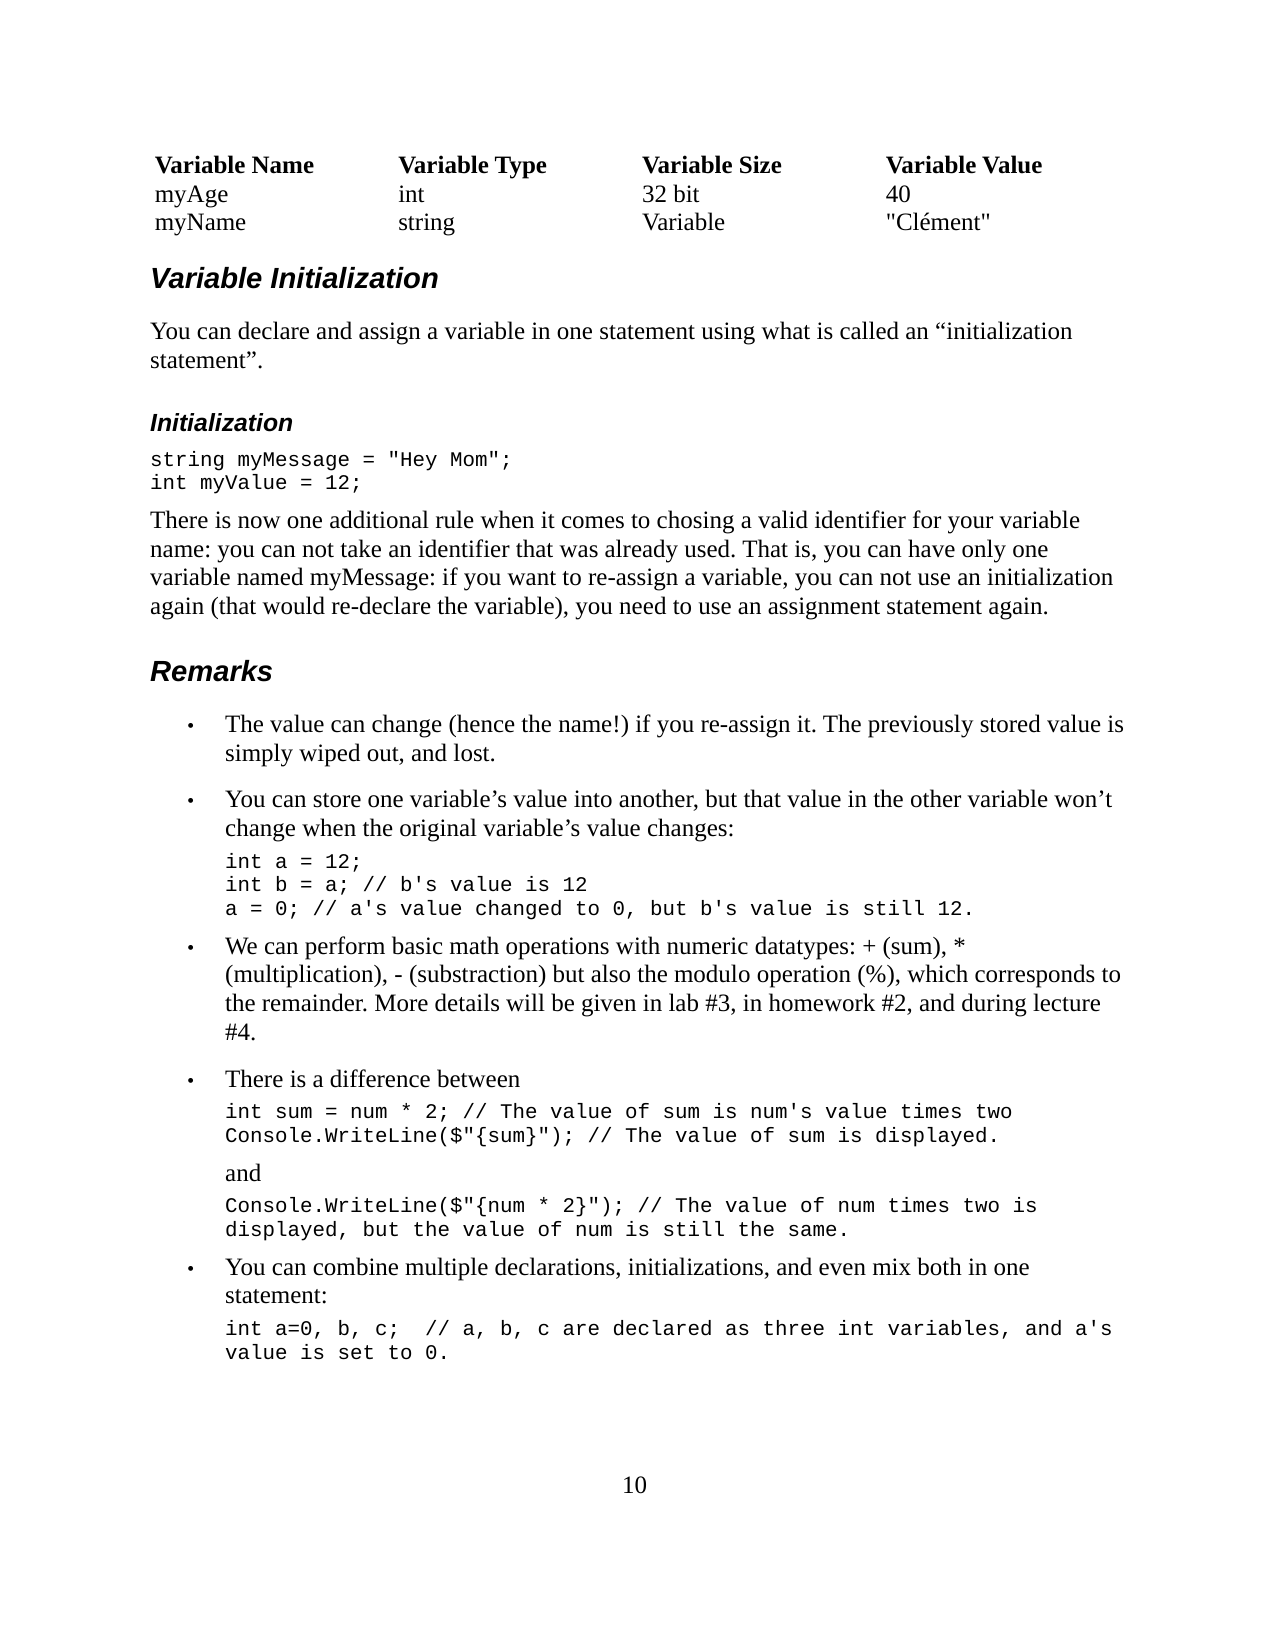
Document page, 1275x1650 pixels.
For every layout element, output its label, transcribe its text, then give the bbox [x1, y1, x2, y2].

table_cell 32 bit [638, 179, 881, 207]
table_cell string [394, 208, 637, 236]
list int sum = num * 2; // The value of sum is num's value times two [187, 1101, 1125, 1125]
table_header Variable Type [394, 150, 637, 179]
list You can combine multiple declarations, initializations, and even mix both in one statement: [187, 1252, 1125, 1309]
table_cell int [394, 179, 637, 207]
subtitle Initialization [150, 408, 1125, 436]
list There is a difference between [187, 1064, 1125, 1092]
table_header Variable Size [638, 150, 881, 179]
subtitle Variable Initialization [150, 261, 1125, 295]
list We can perform basic math operations with numeric datatypes: + (sum), * (multiplication), - (substraction) but also the modulo operation (%), which corresponds to the remainder. More details will be given in lab #3, in homework #2, and during lecture #4. [187, 931, 1125, 1046]
subtitle Remarks [150, 654, 1125, 687]
list The value can change (hence the name!) if you re-assign it. The previously stored value is simply wiped out, and lost. [187, 709, 1125, 766]
table_header Variable Name [150, 150, 394, 179]
table_cell Variable [638, 208, 881, 236]
table_header Variable Value [881, 150, 1125, 179]
list Console.WriteLine($"{num * 2}"); // The value of num times two is displayed, but the value of num is still the same. [187, 1195, 1125, 1243]
table_cell myName [150, 208, 394, 236]
list You can store one variable’s value into another, but that value in the other variable won’t change when the original variable’s value changes: [187, 784, 1125, 842]
table_cell myAge [150, 179, 394, 207]
text int myValue = 12; [150, 472, 1125, 496]
table_cell 40 [881, 179, 1125, 207]
text You can declare and assign a variable in one statement using what is called an “initialization statement”. [150, 316, 1125, 374]
list a = 0; // a's value changed to 0, but b's value is still 12. [187, 898, 1125, 922]
text There is now one additional rule when it comes to chosing a valid identifier for your variable name: you can not take an identifier that was already used. That is, you can have only one variable named myMessage: if you want to re-assign a variable, you can not use an initialization again (that would re-declare the variable), you need to use an assignment statement again. [150, 505, 1125, 620]
list int a = 12; [187, 851, 1125, 874]
list int a=0, b, c; // a, b, c are declared as three int variables, and a's value is set to 0. [187, 1318, 1125, 1365]
list Console.WriteLine($"{sum}"); // The value of sum is displayed. [187, 1125, 1125, 1149]
list int b = a; // b's value is 12 [187, 874, 1125, 898]
table_cell "Clément" [881, 208, 1125, 236]
list and [187, 1158, 1125, 1186]
text string myMessage = "Hey Mom"; [150, 449, 1125, 472]
